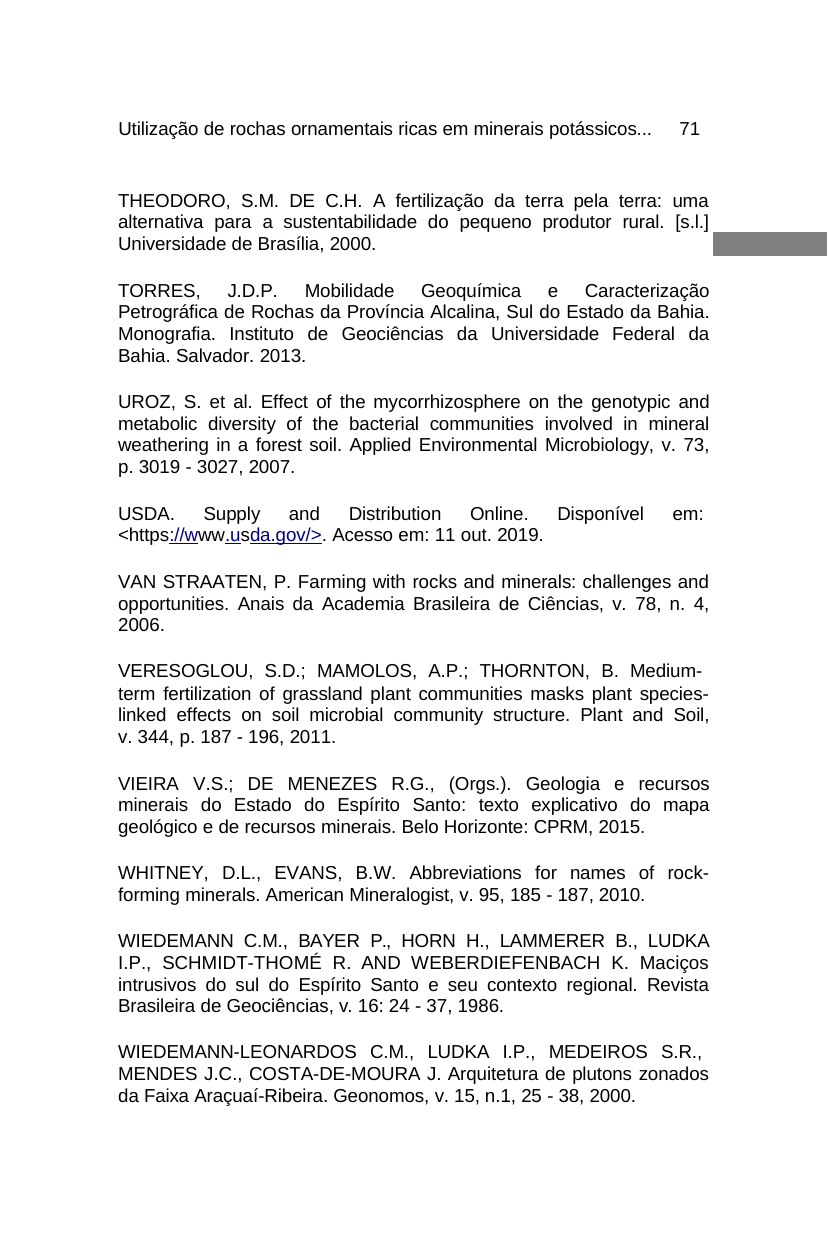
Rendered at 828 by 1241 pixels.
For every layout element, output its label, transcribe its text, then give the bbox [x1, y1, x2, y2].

text VIEIRA V.S.; DE MENEZES R.G., (Orgs.). Geologia e recursos minerais do Estado do Espírito Santo: texto explicativo do mapa geológico e de recursos minerais. Belo Horizonte: CPRM, 2015. [118, 772, 709, 837]
text UROZ, S. et al. Effect of the mycorrhizosphere on the genotypic and metabolic diversity of the bacterial communities involved in mineral weathering in a forest soil. Applied Environmental Microbiology, v. 73, p. 3019 - 3027, 2007. [118, 391, 709, 477]
text VERESOGLOU, S.D.; MAMOLOS, A.P.; THORNTON, B. Medium- [118, 661, 721, 682]
text WIEDEMANN-LEONARDOS C.M., LUDKA I.P., MEDEIROS S.R., [118, 1042, 721, 1063]
text THEODORO, S.M. DE C.H. A fertilização da terra pela terra: uma alternativa para a sustentabilidade do pequeno produtor rural. [s.l.] Universidade de Brasília, 2000. [118, 190, 709, 254]
text WHITNEY, D.L., EVANS, B.W. Abbreviations for names of rock- forming minerals. American Mineralogist, v. 95, 185 - 187, 2010. [118, 862, 709, 905]
text TORRES, J.D.P. Mobilidade Geoquímica e Caracterização Petrográfica de Rochas da Província Alcalina, Sul do Estado da Bahia. Monografia. Instituto de Geociências da Universidade Federal da Bahia. Salvador. 2013. [118, 279, 709, 366]
text MENDES J.C., COSTA-DE-MOURA J. Arquitetura de plutons zonados da Faixa Araçuaí-Ribeira. Geonomos, v. 15, n.1, 25 - 38, 2000. [118, 1063, 709, 1106]
text USDA. Supply and Distribution Online. Disponível em: [118, 502, 721, 524]
text VAN STRAATEN, P. Farming with rocks and minerals: challenges and opportunities. Anais da Academia Brasileira de Ciências, v. 78, n. 4, 2006. [118, 571, 709, 636]
text WIEDEMANN C.M., BAYER P., HORN H., LAMMERER B., LUDKA I.P., SCHMIDT-THOMÉ R. AND WEBERDIEFENBACH K. Maciços [118, 930, 710, 973]
text term fertilization of grassland plant communities masks plant species- linked effects on soil microbial community structure. Plant and Soil, v. 344, p. 187 - 196, 2011. [118, 682, 709, 747]
text <https://www.usda.gov/>. Acesso em: 11 out. 2019. [118, 524, 721, 546]
text intrusivos do sul do Espírito Santo e seu contexto regional. Revista Brasileira de Geociências, v. 16: 24 - 37, 1986. [118, 973, 709, 1017]
